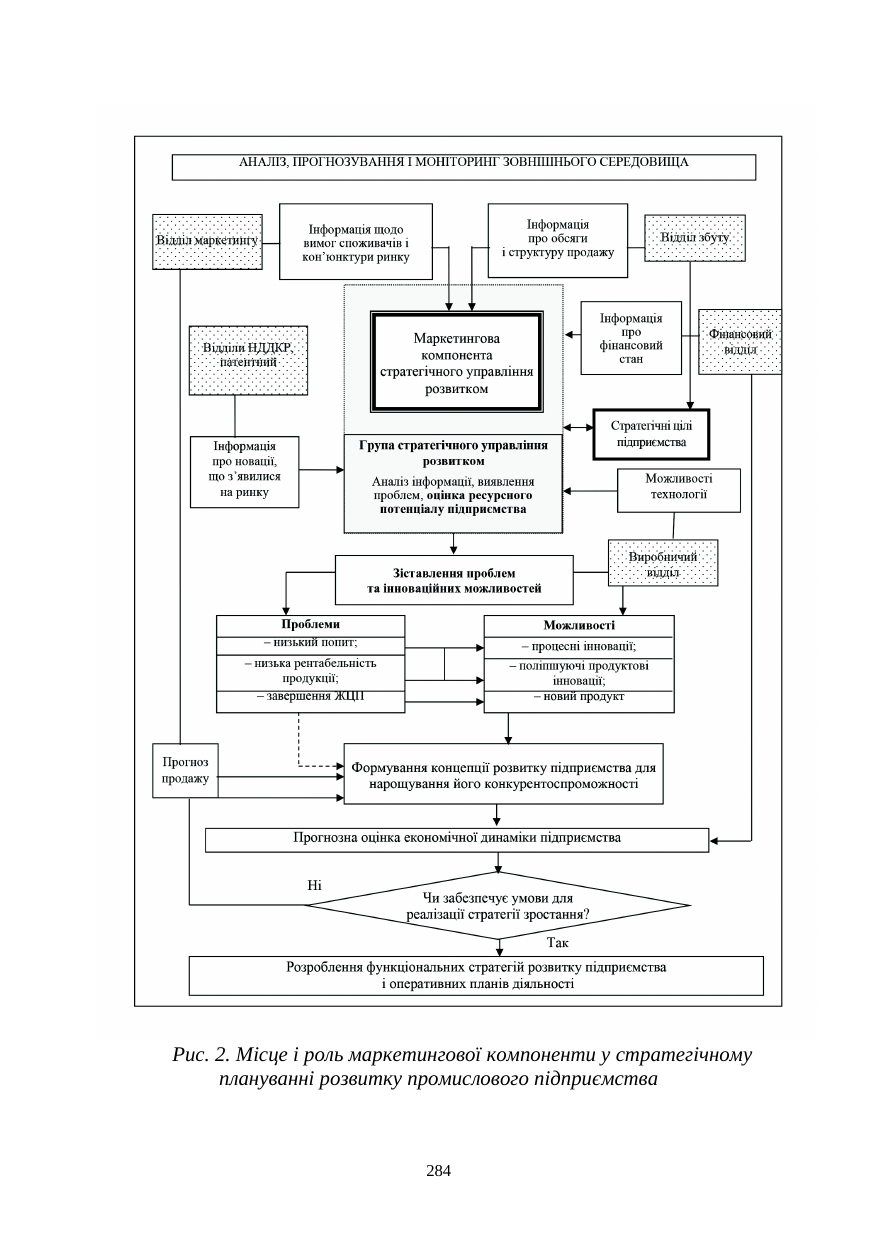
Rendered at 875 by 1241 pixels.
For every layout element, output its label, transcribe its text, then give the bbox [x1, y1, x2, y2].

picture [94, 103, 821, 1042]
text Рис. 2. Місце і роль маркетингової компоненти у стратегічному плануванні розвитку промислового підприємства [94, 1042, 782, 1090]
